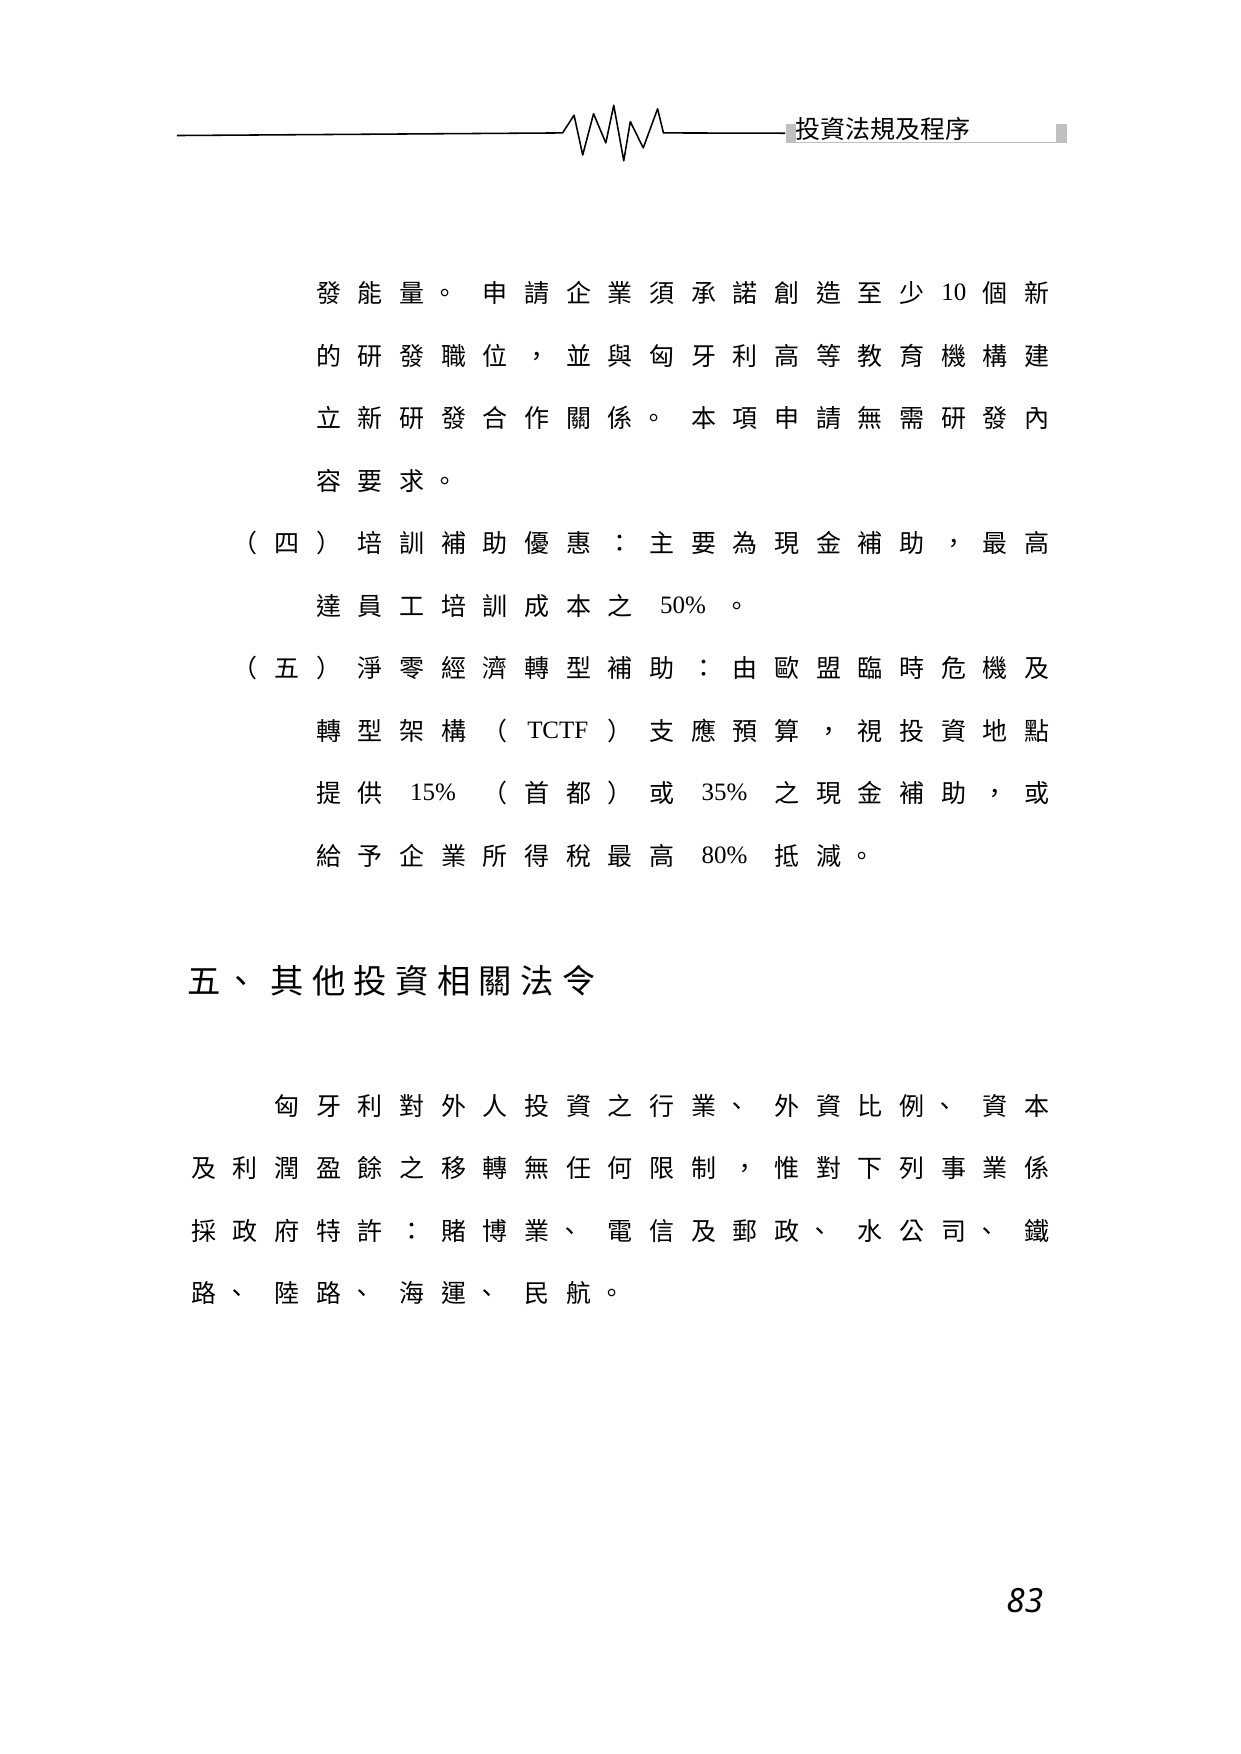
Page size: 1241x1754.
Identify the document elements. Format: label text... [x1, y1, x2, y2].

text （四）培訓補助優惠：主要為現金補助，最高達員工培訓成本之50%。 [207, 500, 1058, 625]
text 發能量。申請企業須承諾創造至少10個新的研發職位，並與匈牙利高等教育機構建立新研發合作關係。本項申請無需研發內容要求。 [207, 250, 1058, 500]
text （五）淨零經濟轉型補助：由歐盟臨時危機及轉型架構（TCTF）支應預算，視投資地點提供15%（首都）或35%之現金補助，或給予企業所得稅最高80%抵減。 [207, 625, 1058, 875]
text 匈牙利對外人投資之行業、外資比例、資本及利潤盈餘之移轉無任何限制，惟對下列事業係採政府特許：賭博業、電信及郵政、水公司、鐵路、陸路、海運、民航。 [183, 1063, 1058, 1313]
text 五、其他投資相關法令 [183, 938, 1058, 1000]
